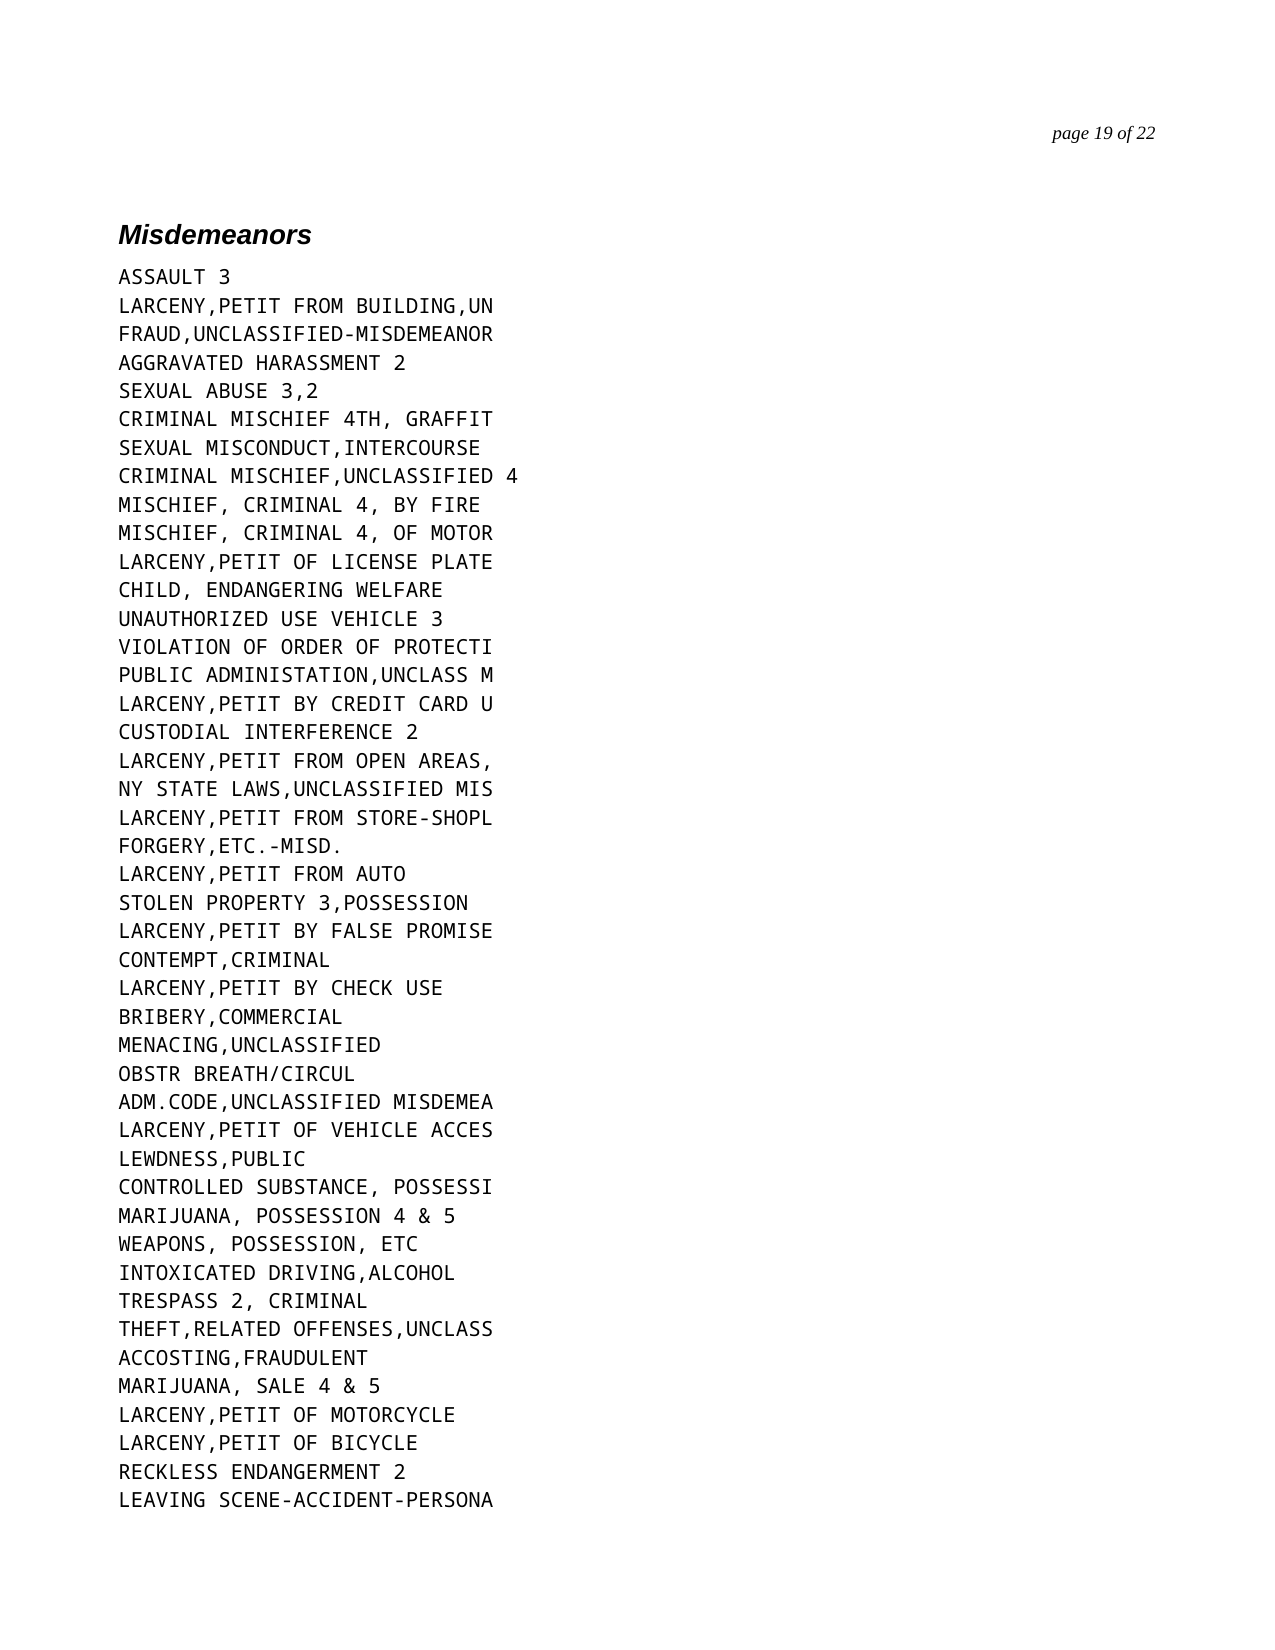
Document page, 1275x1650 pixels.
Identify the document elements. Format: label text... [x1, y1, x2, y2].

text LARCENY,PETIT OF MOTORCYCLE [118, 1400, 1157, 1428]
text MISCHIEF, CRIMINAL 4, OF MOTOR [118, 518, 1157, 547]
text CRIMINAL MISCHIEF,UNCLASSIFIED 4 [118, 461, 1157, 490]
text CHILD, ENDANGERING WELFARE [118, 575, 1157, 604]
text THEFT,RELATED OFFENSES,UNCLASS [118, 1314, 1157, 1343]
text FRAUD,UNCLASSIFIED-MISDEMEANOR [118, 319, 1157, 348]
text LARCENY,PETIT BY CHECK USE [118, 973, 1157, 1002]
text LARCENY,PETIT OF VEHICLE ACCES [118, 1116, 1157, 1144]
text LARCENY,PETIT OF LICENSE PLATE [118, 547, 1157, 575]
text LARCENY,PETIT FROM AUTO [118, 859, 1157, 888]
text STOLEN PROPERTY 3,POSSESSION [118, 888, 1157, 916]
text ASSAULT 3 [118, 262, 1157, 291]
text AGGRAVATED HARASSMENT 2 [118, 348, 1157, 376]
text VIOLATION OF ORDER OF PROTECTI [118, 632, 1157, 661]
text UNAUTHORIZED USE VEHICLE 3 [118, 604, 1157, 632]
text MISCHIEF, CRIMINAL 4, BY FIRE [118, 490, 1157, 518]
text LARCENY,PETIT FROM STORE-SHOPL [118, 803, 1157, 831]
text RECKLESS ENDANGERMENT 2 [118, 1457, 1157, 1485]
text SEXUAL MISCONDUCT,INTERCOURSE [118, 433, 1157, 461]
text LEAVING SCENE-ACCIDENT-PERSONA [118, 1485, 1157, 1514]
text ADM.CODE,UNCLASSIFIED MISDEMEA [118, 1087, 1157, 1116]
text WEAPONS, POSSESSION, ETC [118, 1229, 1157, 1258]
text INTOXICATED DRIVING,ALCOHOL [118, 1258, 1157, 1286]
text CUSTODIAL INTERFERENCE 2 [118, 717, 1157, 746]
text PUBLIC ADMINISTATION,UNCLASS M [118, 661, 1157, 689]
text FORGERY,ETC.-MISD. [118, 831, 1157, 859]
text OBSTR BREATH/CIRCUL [118, 1059, 1157, 1087]
text LARCENY,PETIT OF BICYCLE [118, 1428, 1157, 1457]
text MENACING,UNCLASSIFIED [118, 1030, 1157, 1059]
text LEWDNESS,PUBLIC [118, 1144, 1157, 1172]
text ACCOSTING,FRAUDULENT [118, 1343, 1157, 1371]
text SEXUAL ABUSE 3,2 [118, 376, 1157, 404]
text MARIJUANA, POSSESSION 4 & 5 [118, 1201, 1157, 1229]
text CRIMINAL MISCHIEF 4TH, GRAFFIT [118, 404, 1157, 433]
text LARCENY,PETIT FROM OPEN AREAS, [118, 746, 1157, 774]
text LARCENY,PETIT FROM BUILDING,UN [118, 291, 1157, 319]
subtitle Misdemeanors [118, 218, 1157, 250]
text TRESPASS 2, CRIMINAL [118, 1286, 1157, 1314]
text CONTEMPT,CRIMINAL [118, 945, 1157, 973]
text MARIJUANA, SALE 4 & 5 [118, 1371, 1157, 1400]
text LARCENY,PETIT BY CREDIT CARD U [118, 689, 1157, 717]
text CONTROLLED SUBSTANCE, POSSESSI [118, 1172, 1157, 1201]
text NY STATE LAWS,UNCLASSIFIED MIS [118, 774, 1157, 803]
text BRIBERY,COMMERCIAL [118, 1002, 1157, 1030]
text LARCENY,PETIT BY FALSE PROMISE [118, 916, 1157, 945]
